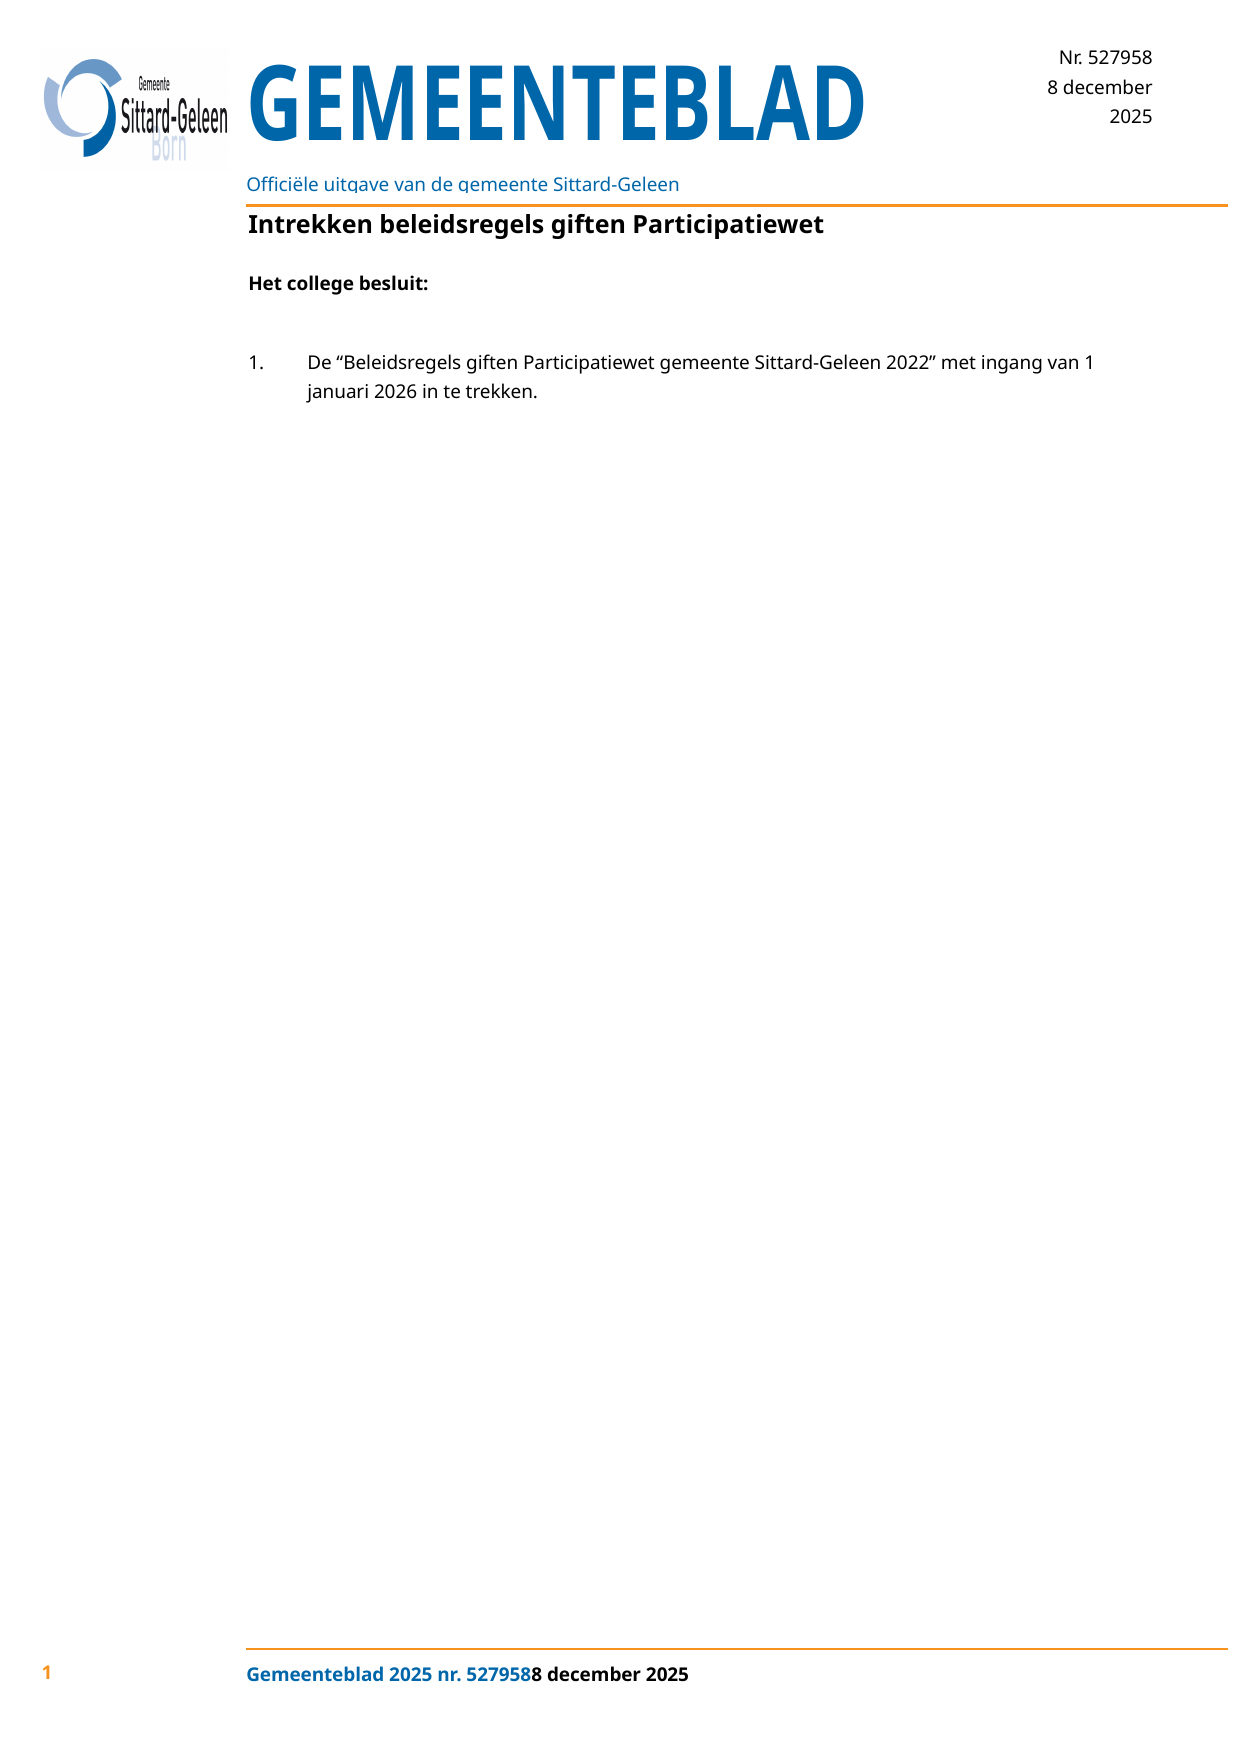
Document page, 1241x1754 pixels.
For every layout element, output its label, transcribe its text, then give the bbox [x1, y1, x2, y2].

list De “Beleidsregels giften Participatiewet gemeente Sittard-Geleen 2022” met ingang van 1 januari 2026 in te trekken. [248, 349, 1152, 404]
picture [41, 47, 231, 172]
text Intrekken beleidsregels giften Participatiewet [248, 207, 1152, 241]
text Het college besluit: [248, 270, 1152, 296]
